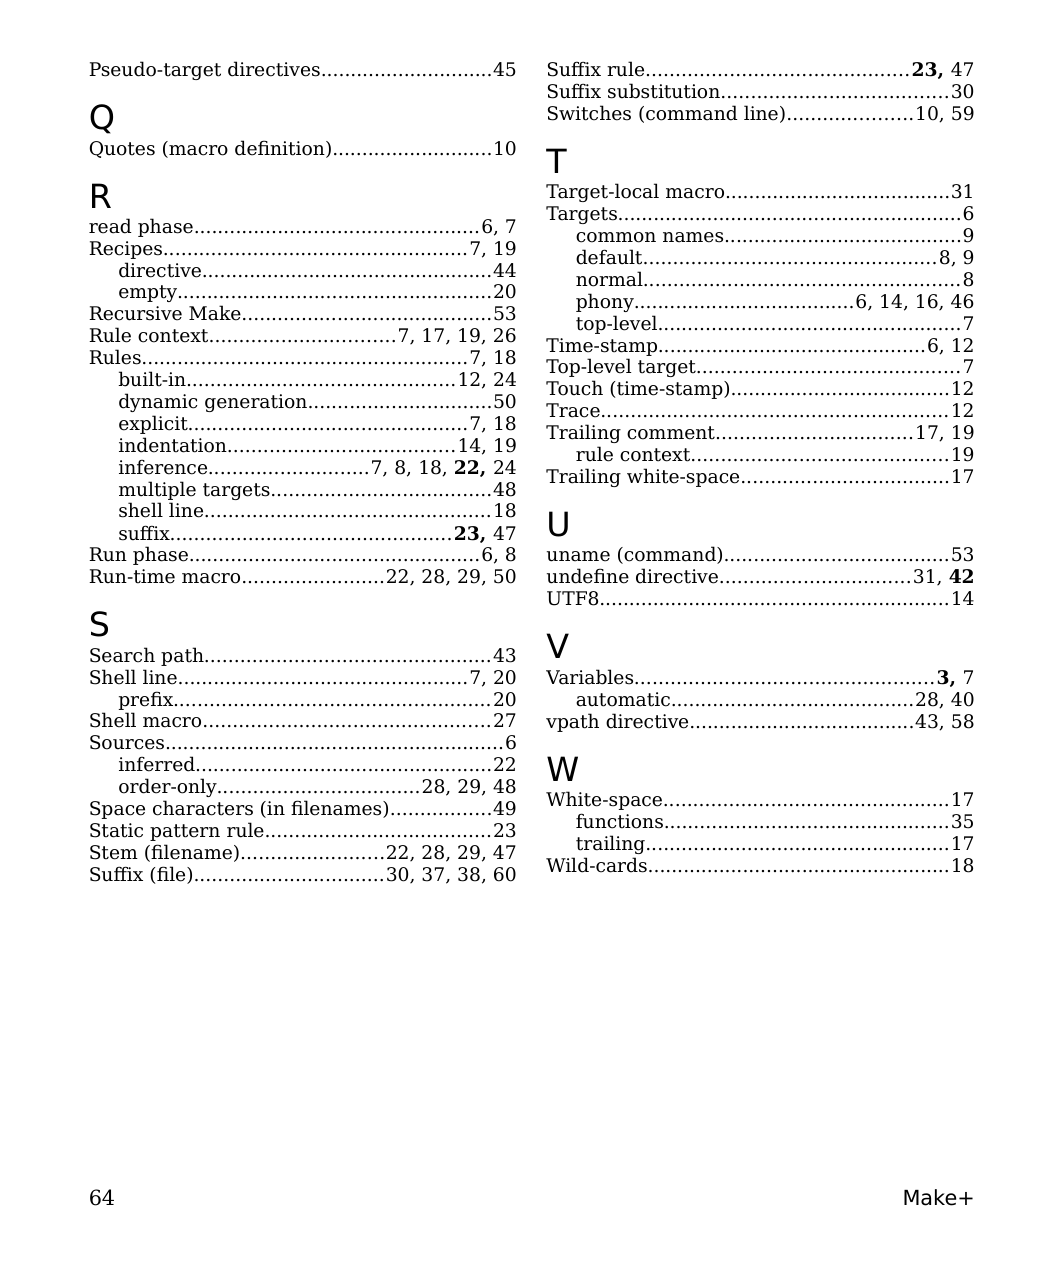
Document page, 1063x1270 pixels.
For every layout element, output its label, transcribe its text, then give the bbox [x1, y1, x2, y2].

text dynamic generation 50 [118, 391, 517, 413]
text phony 6, 14, 16, 46 [576, 291, 974, 313]
text directive 44 [118, 260, 517, 282]
text Trace 12 [546, 400, 974, 422]
text inference 7, 8, 18, 22, 24 [118, 457, 517, 479]
text V [546, 628, 974, 667]
text common names 9 [576, 225, 974, 247]
text indentation 14, 19 [118, 435, 517, 457]
text W [546, 750, 974, 789]
text explicit 7, 18 [118, 413, 517, 435]
text White-space 17 [546, 789, 974, 811]
text uname (command) 53 [546, 544, 974, 566]
text Recursive Make 53 [88, 303, 517, 325]
text default 8, 9 [576, 247, 974, 269]
text automatic 28, 40 [576, 689, 974, 711]
text read phase 6, 7 [88, 216, 517, 238]
text Run-time macro 22, 28, 29, 50 [88, 566, 517, 588]
text Suffix substitution 30 [546, 81, 974, 103]
text top-level 7 [576, 313, 974, 334]
text vpath directive 43, 58 [546, 711, 974, 732]
text Sources 6 [88, 732, 517, 754]
text Trailing white-space 17 [546, 466, 974, 488]
text Time-stamp 6, 12 [546, 334, 974, 356]
text Run phase 6, 8 [88, 544, 517, 566]
text normal 8 [576, 269, 974, 291]
text Rules 7, 18 [88, 347, 517, 369]
text R [88, 177, 517, 216]
text Shell macro 27 [88, 710, 517, 732]
text built-in 12, 24 [118, 369, 517, 391]
text Switches (command line) 10, 59 [546, 103, 974, 125]
text Targets 6 [546, 203, 974, 225]
text Search path 43 [88, 645, 517, 667]
text empty 20 [118, 282, 517, 303]
text order-only 28, 29, 48 [118, 776, 517, 798]
text prefix 20 [118, 688, 517, 710]
text S [88, 606, 517, 645]
text Recipes 7, 19 [88, 238, 517, 260]
text Pseudo-target directives 45 [88, 59, 517, 81]
text T [546, 143, 974, 181]
text Shell line 7, 20 [88, 667, 517, 688]
text Suffix rule 23, 47 [546, 59, 974, 81]
text Rule context 7, 17, 19, 26 [88, 325, 517, 347]
text U [546, 505, 974, 544]
text Quotes (macro definition) 10 [88, 137, 517, 159]
text trailing 17 [576, 833, 974, 855]
text multiple targets 48 [118, 479, 517, 501]
text functions 35 [576, 811, 974, 833]
text Wild-cards 18 [546, 855, 974, 877]
text suffix 23, 47 [118, 522, 517, 544]
text Variables 3, 7 [546, 667, 974, 689]
text Q [88, 99, 517, 137]
text Space characters (in filenames) 49 [88, 798, 517, 820]
text UTF8 14 [546, 588, 974, 610]
text Stem (filename) 22, 28, 29, 47 [88, 842, 517, 863]
text Static pattern rule 23 [88, 820, 517, 842]
text inferred 22 [118, 754, 517, 776]
text undefine directive 31, 42 [546, 566, 974, 588]
text shell line 18 [118, 501, 517, 522]
text Touch (time-stamp) 12 [546, 378, 974, 400]
text Target-local macro 31 [546, 181, 974, 203]
text Top-level target 7 [546, 356, 974, 378]
text rule context 19 [576, 444, 974, 466]
text Trailing comment 17, 19 [546, 422, 974, 444]
text Suffix (file) 30, 37, 38, 60 [88, 863, 517, 885]
